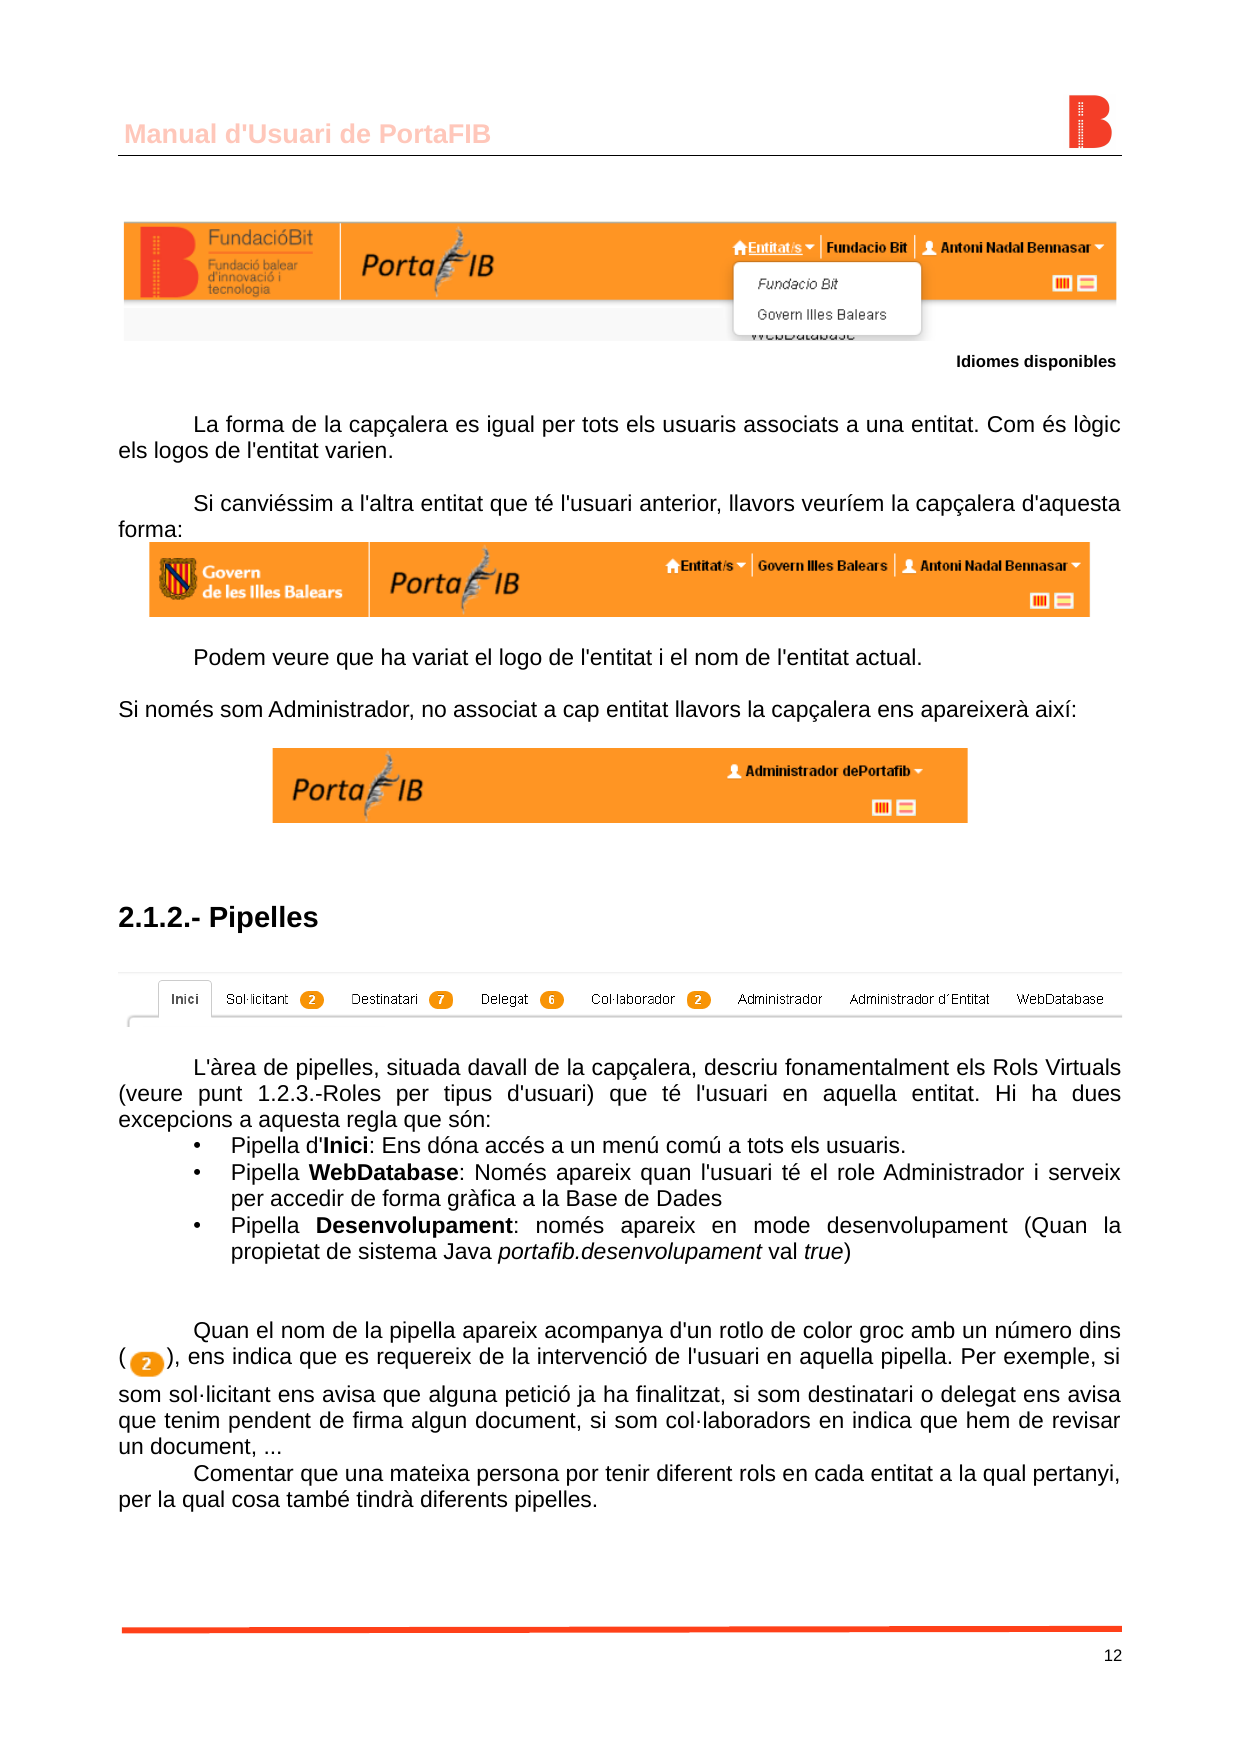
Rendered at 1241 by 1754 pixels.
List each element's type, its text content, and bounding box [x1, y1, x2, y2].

table_cell [118, 216, 1122, 347]
picture [118, 972, 1123, 1027]
text La forma de la capçalera es igual per tots els usuaris associats a una entitat. Com és lògic els logos de l'entitat varien. [118, 411, 1122, 463]
picture [123, 221, 1117, 341]
text Comentar que una mateixa persona por tenir diferent rols en cada entitat a la qual pertanyi, per la qual cosa també tindrà diferents pipelles. [118, 1459, 1122, 1512]
list Pipella d'Inici: Ens dóna accés a un menú comú a tots els usuaris. [193, 1132, 1122, 1159]
picture [272, 748, 968, 823]
list Pipella WebDatabase: Només apareix quan l'usuari té el role Administrador i serveix per accedir de forma gràfica a la Base de Dades [193, 1159, 1122, 1212]
text Si canviéssim a l'altra entitat que té l'usuari anterior, llavors veuríem la capçalera d'aquesta forma: [118, 490, 1122, 542]
picture [1063, 94, 1117, 150]
subtitle Pipelles [118, 900, 1122, 934]
text Podem veure que ha variat el logo de l'entitat i el nom de l'entitat actual. [118, 643, 1122, 670]
text Si només som Administrador, no associat a cap entitat llavors la capçalera ens apareixerà així: [118, 696, 1122, 722]
list Pipella Desenvolupament: només apareix en mode desenvolupament (Quan la propietat de sistema Java portafib.desenvolupament val true) [193, 1212, 1122, 1264]
text Quan el nom de la pipella apareix acompanya d'un rotlo de color groc amb un número dins (), ens indica que es requereix de la intervenció de l'usuari en aquella pipella. Per exemple, si som sol·licitant ens avisa que alguna petició ja ha finalitzat, si som destinatari o delegat ens avisa que tenim pendent de firma algun document, si som col·laboradors en indica que hem de revisar un document, ... [118, 1317, 1122, 1459]
table_cell [118, 347, 914, 384]
table_cell Idiomes disponibles [914, 347, 1122, 384]
text L'àrea de pipelles, situada davall de la capçalera, descriu fonamentalment els Rols Virtuals (veure punt 1.2.3.-Roles per tipus d'usuari) que té l'usuari en aquella entitat. Hi ha dues excepcions a aquesta regla que són: [118, 1053, 1122, 1132]
picture [149, 542, 1091, 617]
picture [125, 1349, 167, 1381]
